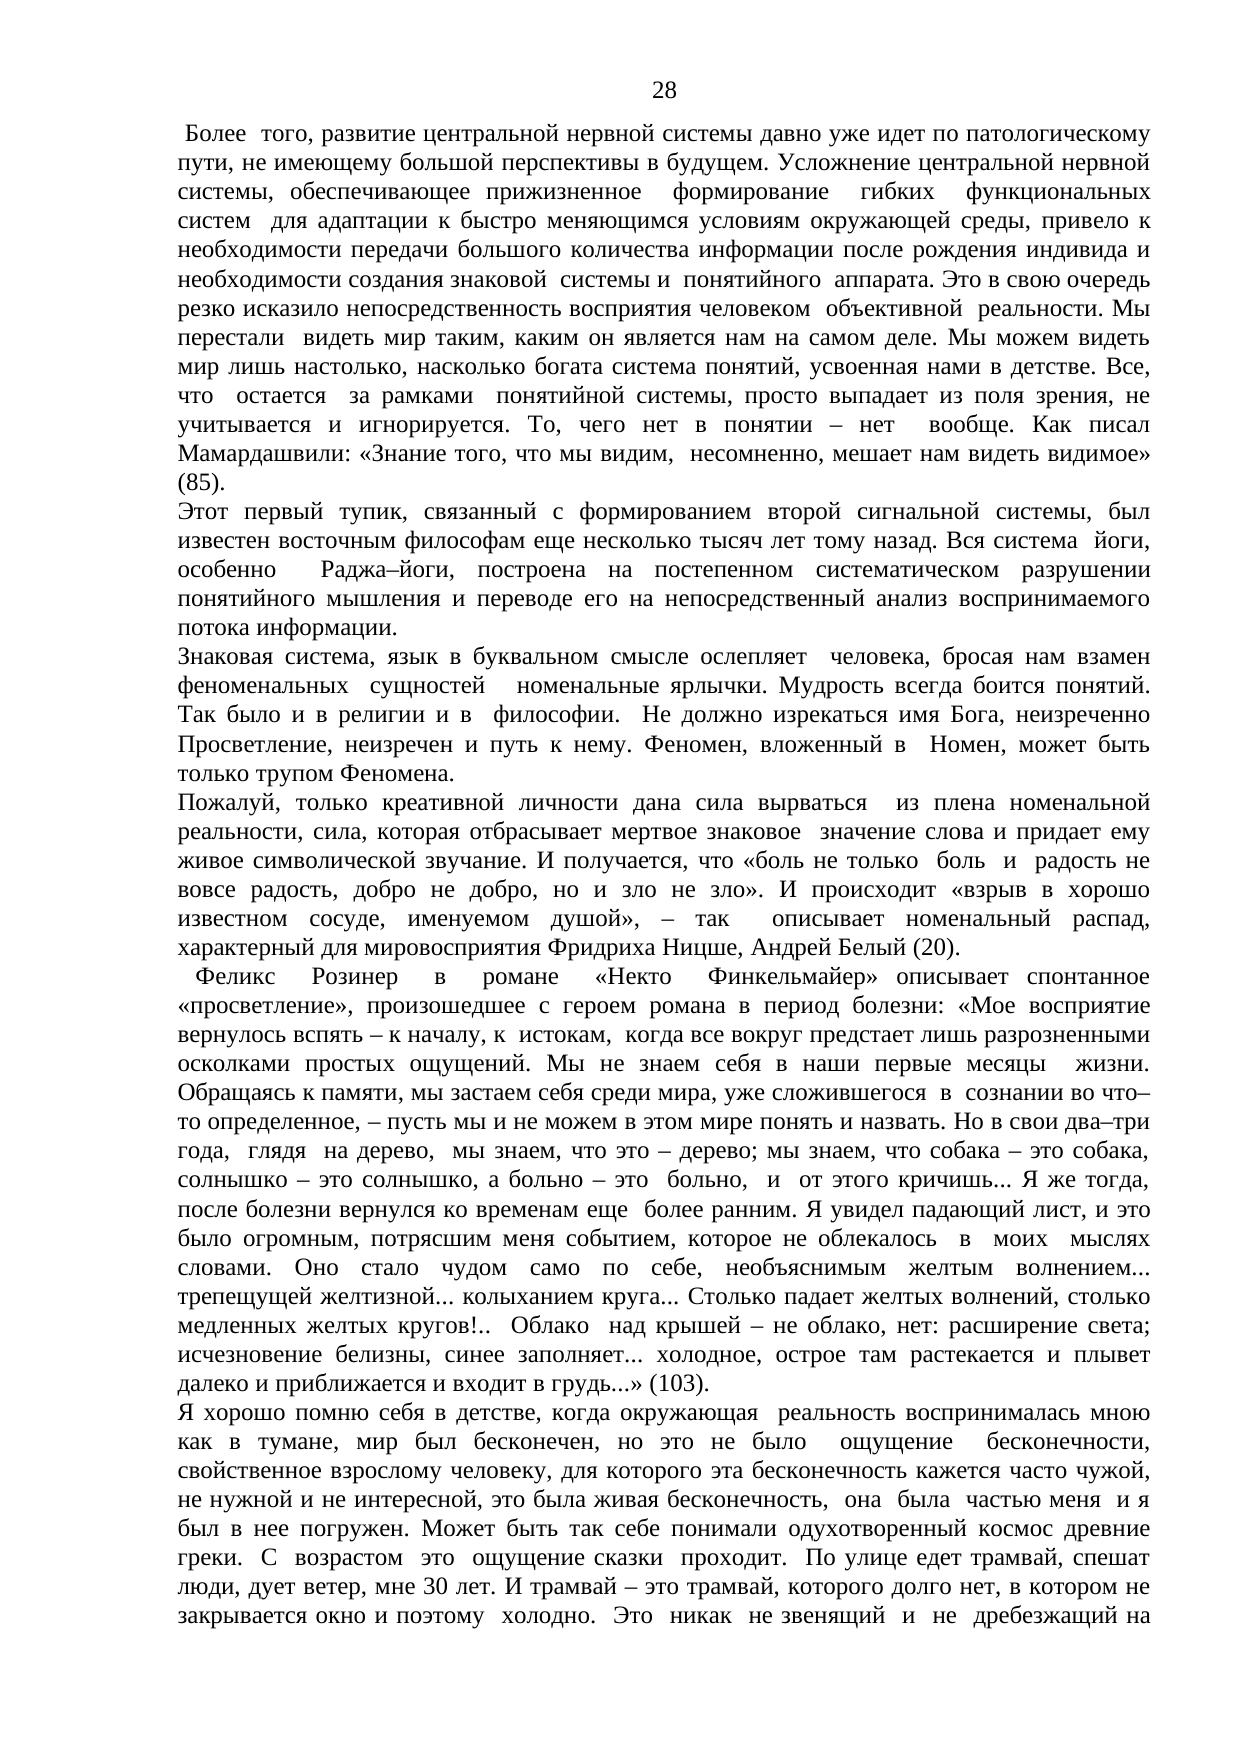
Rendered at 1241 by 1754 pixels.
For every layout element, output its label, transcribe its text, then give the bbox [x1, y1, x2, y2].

text Пожалуй, только креативной личности дана сила вырваться из плена номенальной реальности, сила, которая отбрасывает мертвое знаковое значение слова и придает ему живое символической звучание. И получается, что «боль не только боль и радость не вовсе радость, добро не добро, но и зло не зло». И происходит «взрыв в хорошо известном сосуде, именуемом душой», – так описывает номенальный распад, характерный для мировосприятия Фридриха Ницше, Андрей Белый (20). [177, 787, 1152, 961]
text Более того, развитие центральной нервной системы давно уже идет по патологическому пути, не имеющему большой перспективы в будущем. Усложнение центральной нервной системы, обеспечивающее прижизненное формирование гибких функциональных систем для адаптации к быстро меняющимся условиям окружающей среды, привело к необходимости передачи большого количества информации после рождения индивида и необходимости создания знаковой системы и понятийного аппарата. Это в свою очередь резко исказило непосредственность восприятия человеком объективной реальности. Мы перестали видеть мир таким, каким он является нам на самом деле. Мы можем видеть мир лишь настолько, насколько богата система понятий, усвоенная нами в детстве. Все, что остается за рамками понятийной системы, просто выпадает из поля зрения, не учитывается и игнорируется. То, чего нет в понятии – нет вообще. Как писал Мамардашвили: «Знание того, что мы видим, несомненно, мешает нам видеть видимое» (85). [177, 118, 1152, 496]
text Феликс Розинер в романе «Некто Финкельмайер» описывает спонтанное «просветление», произошедшее с героем романа в период болезни: «Мое восприятие вернулось вспять – к началу, к истокам, когда все вокруг предстает лишь разрозненными осколками простых ощущений. Мы не знаем себя в наши первые месяцы жизни. Обращаясь к памяти, мы застаем себя среди мира, уже сложившегося в сознании во что–то определенное, – пусть мы и не можем в этом мире понять и назвать. Но в свои два–три года, глядя на дерево, мы знаем, что это – дерево; мы знаем, что собака – это собака, солнышко – это солнышко, а больно – это больно, и от этого кричишь... Я же тогда, после болезни вернулся ко временам еще более ранним. Я увидел падающий лист, и это было огромным, потрясшим меня событием, которое не облекалось в моих мыслях словами. Оно стало чудом само по себе, необъяснимым желтым волнением... трепещущей желтизной... колыханием круга... Столько падает желтых волнений, столько медленных желтых кругов!.. Облако над крышей – не облако, нет: расширение света; исчезновение белизны, синее заполняет... холодное, острое там растекается и плывет далеко и приближается и входит в грудь...» (103). [177, 961, 1152, 1397]
text Знаковая система, язык в буквальном смысле ослепляет человека, бросая нам взамен феноменальных сущностей номенальные ярлычки. Мудрость всегда боится понятий. Так было и в религии и в философии. Не должно изрекаться имя Бога, неизреченно Просветление, неизречен и путь к нему. Феномен, вложенный в Номен, может быть только трупом Феномена. [177, 641, 1152, 787]
text Этот первый тупик, связанный с формированием второй сигнальной системы, был известен восточным философам еще несколько тысяч лет тому назад. Вся система йоги, особенно Раджа–йоги, построена на постепенном систематическом разрушении понятийного мышления и переводе его на непосредственный анализ воспринимаемого потока информации. [177, 496, 1152, 641]
text Я хорошо помню себя в детстве, когда окружающая реальность воспринималась мною как в тумане, мир был бесконечен, но это не было ощущение бесконечности, свойственное взрослому человеку, для которого эта бесконечность кажется часто чужой, не нужной и не интересной, это была живая бесконечность, она была частью меня и я был в нее погружен. Может быть так себе понимали одухотворенный космос древние греки. С возрастом это ощущение сказки проходит. По улице едет трамвай, спешат люди, дует ветер, мне 30 лет. И трамвай – это трамвай, которого долго нет, в котором не закрывается окно и поэтому холодно. Это никак не звенящий и не дребезжащий на [177, 1397, 1152, 1629]
